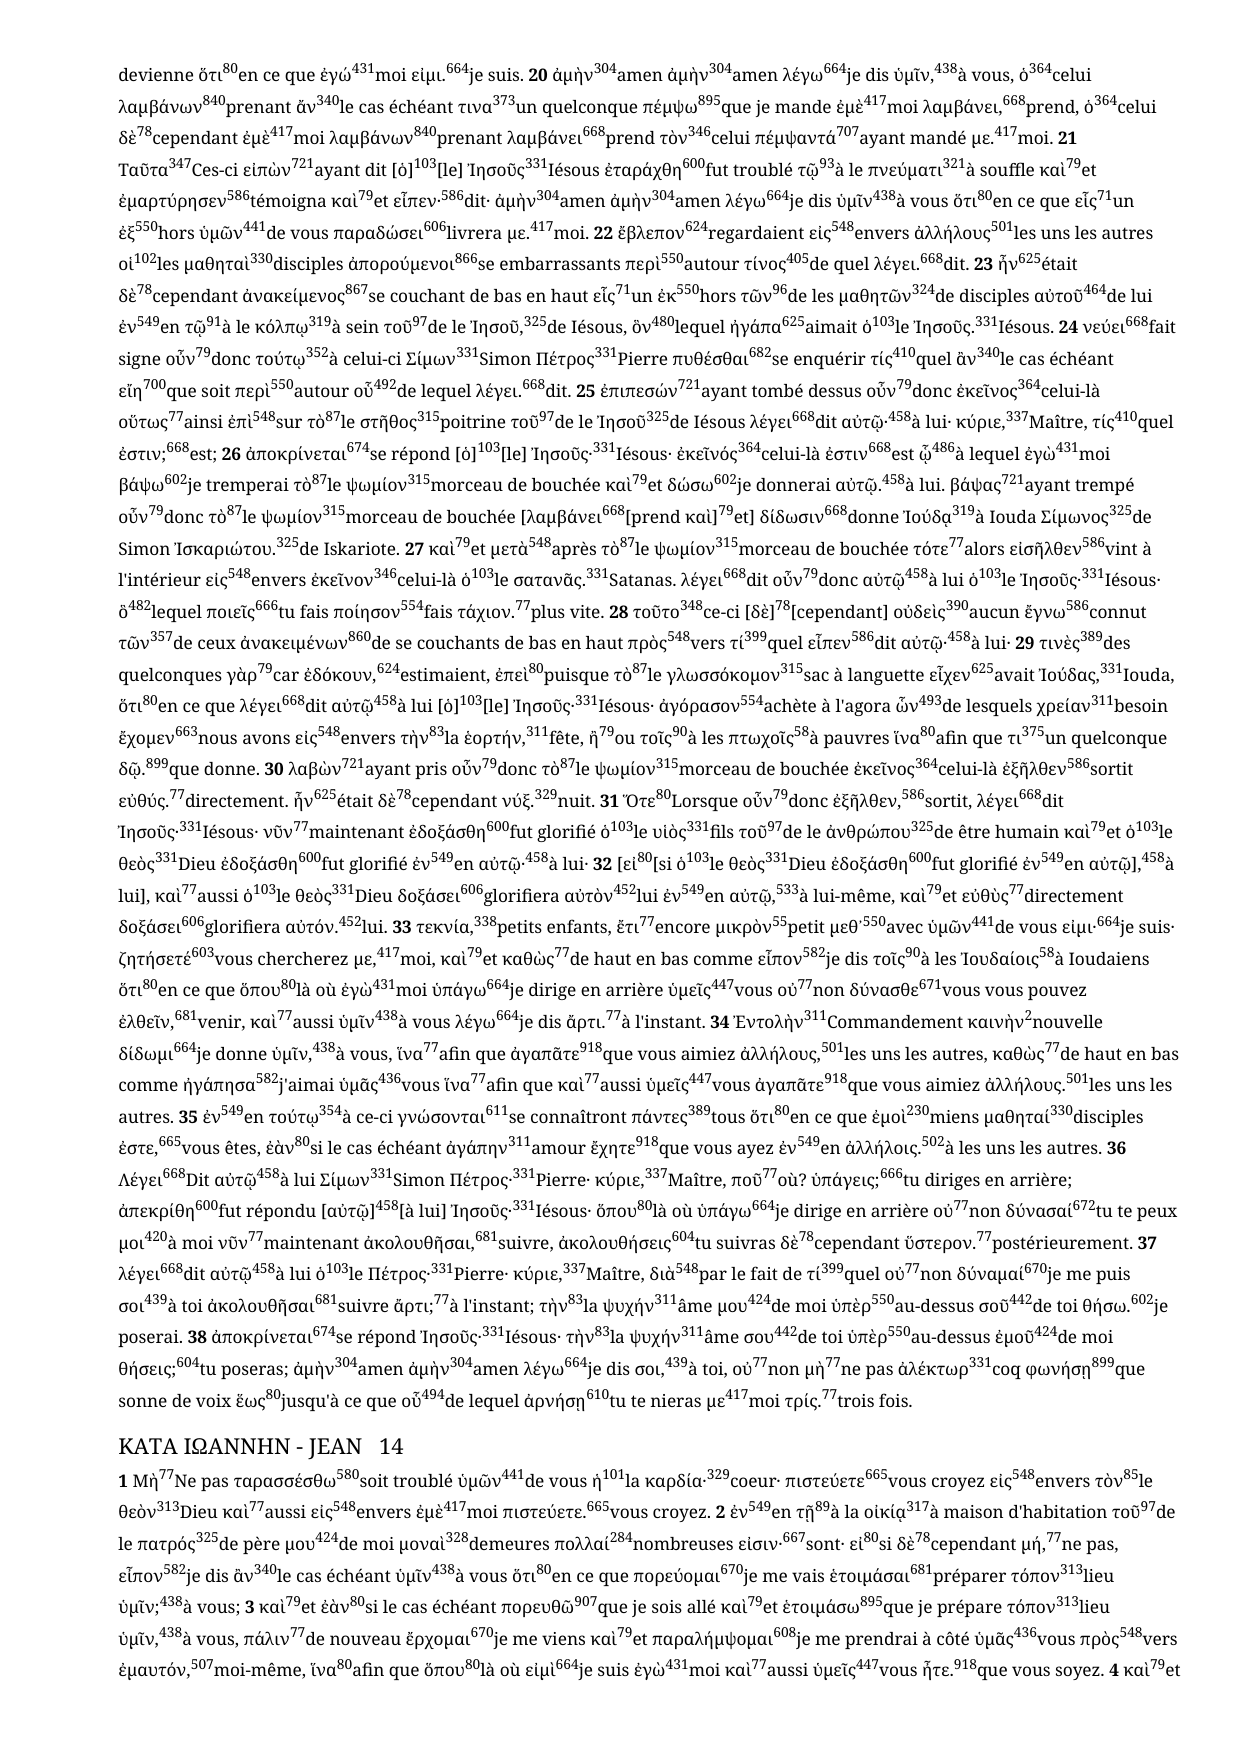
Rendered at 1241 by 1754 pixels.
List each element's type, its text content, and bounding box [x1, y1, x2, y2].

text ΚΑΤΑ ΙΩΑΝΝΗΝ - JEAN 14 [118, 1431, 1181, 1461]
text 1 Μὴ77Ne pas ταρασσέσθω580soit troublé ὑμῶν441de vous ἡ101la καρδία·329coeur· πιστεύετε665vous croyez εἰς548envers τὸν85le θεὸν313Dieu καὶ77aussi εἰς548envers ἐμὲ417moi πιστεύετε.665vous croyez. 2 ἐν549en τῇ89à la οἰκίᾳ317à maison d'habitation τοῦ97de le πατρός325de père μου424de moi μοναὶ328demeures πολλαί284nombreuses εἰσιν·667sont· εἰ80si δὲ78cependant μή,77ne pas, εἶπον582je dis ἂν340le cas échéant ὑμῖν438à vous ὅτι80en ce que πορεύομαι670je me vais ἑτοιμάσαι681préparer τόπον313lieu ὑμῖν;438à vous; 3 καὶ79et ἐὰν80si le cas échéant πορευθῶ907que je sois allé καὶ79et ἑτοιμάσω895que je prépare τόπον313lieu ὑμῖν,438à vous, πάλιν77de nouveau ἔρχομαι670je me viens καὶ79et παραλήμψομαι608je me prendrai à côté ὑμᾶς436vous πρὸς548vers ἐμαυτόν,507moi-même, ἵνα80afin que ὅπου80là où εἰμὶ664je suis ἐγὼ431moi καὶ77aussi ὑμεῖς447vous ἦτε.918que vous soyez. 4 καὶ79et ὅπου80là où [ἐγὼ]431[moi] ὑπάγω664je dirige en arrière οἴδατε639vous avez su τὴν83la ὁδόν.311chemin. 5 Λέγει668Dit αὐτῷ458à lui Θωμᾶς·331Thomas· κύριε,337Maître, οὐκ77non οἴδαμεν637nous avons su ποῦ77où? ὑπάγεις·666tu diriges en arrière· πῶς77comment? δυνάμεθα669nous nous pouvons τὴν83la ὁδὸν311chemin εἰδέναι;686avoir su; 6 λέγει668dit αὐτῷ458à lui [ὁ]103[le] Ἰησοῦς·331Iésous· ἐγώ431moi εἰμι664je suis ἡ101la ὁδὸς329chemin καὶ79et ἡ101la ἀλήθεια329vérité καὶ79et ἡ101la ζωή·329vie· οὐδεὶς390aucun ἔρχεται674se vient πρὸς548vers τὸν85le πατέρα313père εἰ551si μὴ77ne pas δι᾽550par ἐμοῦ.424de moi. 7 εἰ80si ἐγνώκατέ639vous avez connu με,417moi, καὶ77aussi τὸν85le πατέρα313père μου424de moi γνώσεσθε.609vous vous connaîtrez. καὶ79et ἀπ᾽547au loin ἄρτι77à l'instant γινώσκετε665vous connaissez αὐτὸν452lui καὶ79et ἑωράκατε639vous avez vu αὐτόν.452lui. 8 Λέγει668Dit αὐτῷ458à lui Φίλιππος·331Philippe· κύριε,337Maître, δεῖξον554montre ἡμῖν419à nous τὸν85le πατέρα,313père, καὶ79et ἀρκεῖ668suffit ἡμῖν.419à nous. 9 λέγει668dit αὐτῷ458à lui ὁ103le Ἰησοῦς·331Iésous· τοσοῦτον138aussi grand χρόνον313temps μεθ᾽550avec ὑμῶν441de vous εἰμι664je suis καὶ79et οὐκ77non ἔγνωκάς640tu as connu με,417moi, Φίλιππε;337Philippe; ὁ364celui ἑωρακὼς783ayant vu ἐμὲ417moi ἑώρακεν642a vu τὸν85le πατέρα·313père· πῶς77comment? σὺ448toi λέγεις·666tu dis· δεῖξον554montre ἡμῖν419à nous τὸν85le πατέρα;313père; 10 οὐ77non πιστεύεις666tu crois ὅτι80en ce que ἐγὼ431moi ἐν549en τῷ91à le πατρὶ319à père καὶ79et ὁ103le πατὴρ331père ἐν549en ἐμοί420à moi ἐστιν;668est; τὰ86les ῥήματα314oraux ἃ481lesquels ἐγὼ431moi λαλῶ664je bavarde ὑμῖν438à vous ἀπ᾽550au loin ἐμαυτοῦ511de moi-même οὐ77non λαλῶ,664je bavarde, ὁ103le δὲ78cependant πατὴρ331père ἐν549en ἐμοὶ420à moi μένων840restant ποιεῖ668fait τὰ86les ἔργα314travaux αὐτοῦ.464de lui. 11 πιστεύετέ569croyez μοι420à moi ὅτι80en ce que ἐγὼ431moi ἐν549en τῷ91à le πατρὶ319à père καὶ79et ὁ103le πατὴρ331père ἐν549en ἐμοί·420à moi· εἰ80si δὲ78cependant μή,77ne pas, διὰ548par le fait de τὰ86les ἔργα314travaux αὐτὰ529eux-mêmes πιστεύετε.569croyez. 12 Ἀμὴν304Amen ἀμὴν304amen λέγω664je dis ὑμῖν,438à vous, ὁ364celui πιστεύων840croyant εἰς548envers ἐμὲ417moi τὰ86les ἔργα314travaux ἃ481lesquels ἐγὼ431moi ποιῶ664je fais κἀκεῖνος364et celui-là ποιήσει606fera καὶ79et μείζονα54plus grands τούτων359de ces-ci ποιήσει,606fera, ὅτι80en ce que ἐγὼ431moi πρὸς548vers τὸν85le πατέρα313père πορεύομαι·670je me vais· 13 καὶ79et ὅ482lequel τι375un quelconque ἂν340le cas échéant αἰτήσητε896que vous demandiez ἐν549en τῷ93à le ὀνόματί321à nom μου424de moi τοῦτο348ce-ci ποιήσω,602je ferai, ἵνα80afin que δοξασθῇ911que soit glorifié ὁ103le πατὴρ331père ἐν549en τῷ91à le υἱῷ.319à fils. 14 ἐάν80si le cas échéant τι375un quelconque αἰτήσητέ896que vous demandiez με417moi ἐν549en τῷ93à le ὀνόματί321à nom μου424de moi ἐγὼ431moi ποιήσω.602je ferai. 15 Ἐὰν80Si le cas échéant ἀγαπᾶτέ918que vous aimiez με,417moi, τὰς82les ἐντολὰς310commandements τὰς82les ἐμὰς215miennes τηρήσετε·603vous garderez· 16 κἀγὼ431et moi ἐρωτήσω602je solliciterai τὸν85le πατέρα313père καὶ79et ἄλλον115autre παράκλητον313appeleur à côté δώσει606donnera ὑμῖν,438à vous, ἵνα80afin que μεθ᾽550avec ὑμῶν441de vous εἰς548envers τὸν85le αἰῶνα313ère ᾖ,921que soit, 17 τὸ87le πνεῦμα315souffle τῆς95de la ἀληθείας,323de vérité, ὃ482lequel ὁ103le κόσμος331monde οὐ77non δύναται674se peut λαβεῖν,681prendre, ὅτι80en ce que οὐ77non θεωρεῖ668observe αὐτὸ454lui οὐδὲ79non cependant γινώσκει·668connaît· ὑμεῖς447vous γινώσκετε665vous connaissez αὐτό,454lui, ὅτι80en ce que παρ᾽549à côté ὑμῖν438à vous μένει668reste καὶ79et ἐν549en ὑμῖν438à vous ἔσται.612se sera. 18 Οὐκ77Non ἀφήσω602j'abandonnerai ὑμᾶς436vous ὀρφανούς,52orphelins, ἔρχομαι670je me viens πρὸς548vers ὑμᾶς.436vous. 19 ἔτι77encore μικρὸν55petit καὶ79et ὁ103le κόσμος331monde με417moi οὐκέτι77non plus θεωρεῖ,668observe, ὑμεῖς447vous δὲ78cependant θεωρεῖτέ665vous observez με,417moi, ὅτι80en ce que ἐγὼ431moi ζῶ664je vis καὶ77aussi ὑμεῖς447vous ζήσετε.603vous vivrez. 20 ἐν549en ἐκείνῃ142à celle-là τῇ89à la ἡμέρᾳ317à journée γνώσεσθε609vous vous connaîtrez ὑμεῖς447vous ὅτι80en ce que ἐγὼ431moi ἐν549en τῷ91à le πατρί319à père μου424de moi καὶ79et ὑμεῖς447vous ἐν549en ἐμοὶ420à moi κἀγὼ431et moi ἐν549en ὑμῖν.438à vous. 21 ὁ364celui ἔχων840ayant τὰς82les ἐντολάς310commandements μου424de moi καὶ79et τηρῶν840gardant αὐτὰς449elles ἐκεῖνός364celui-là ἐστιν668est ὁ364celui ἀγαπῶν840aimant με·417moi· ὁ364celui δὲ78cependant ἀγαπῶν840aimant με417moi ἀγαπηθήσεται619sera aimé ὑπὸ550sous τοῦ97de le πατρός325de père μου,424de moi, κἀγὼ431et moi ἀγαπήσω602j'aimerai αὐτὸν452lui καὶ79et ἐμφανίσω602je rendrai visible dedans αὐτῷ458à lui ἐμαυτόν.507moi-même. 22 Λέγει668Dit αὐτῷ458à lui Ἰούδας,331Iouda, οὐχ77non ὁ103le Ἰσκαριώτης·331Iskariote· κύριε,337Maître, [καὶ]79[et] τί412quel γέγονεν642a devenu ὅτι80en ce que ἡμῖν419à nous μέλλεις666tu immines ἐμφανίζειν689rendre visible dedans σεαυτὸν516toi-même καὶ79et οὐχὶ77non pas τῷ91à le κόσμῳ;319à monde; 23 ἀπεκρίθη600fut répondu Ἰησοῦς331Iésous καὶ79et εἶπεν586dit αὐτῷ·458à lui· ἐάν80si le cas échéant τις390un quelconque ἀγαπᾷ921que aime με417moi τὸν85le λόγον313discours μου424de moi τηρήσει,606gardera, καὶ79et ὁ103le πατήρ331père μου424de moi ἀγαπήσει606aimera αὐτὸν452lui καὶ79et πρὸς548vers αὐτὸν452lui ἐλευσόμεθα607nous nous viendrons καὶ79et μονὴν311demeure παρ᾽549à côté αὐτῷ458à lui ποιησόμεθα.607nous nous ferons. 24 ὁ364celui μὴ77ne pas ἀγαπῶν840aimant με417moi τοὺς84les λόγους312discours μου424de moi οὐ77non τηρεῖ·668garde· καὶ79et ὁ103le λόγος331discours ὃν480lequel ἀκούετε665vous écoutez οὐκ77non ἔστιν668est ἐμὸς427mien ἀλλὰ79mais τοῦ97de le πέμψαντός716de ayant mandé με417moi πατρός.325de père. 25 Ταῦτα347Ces-ci λελάληκα638j'ai bavardé ὑμῖν438à vous παρ᾽549à côté ὑμῖν438à vous μένων·840restant· 26 ὁ103le δὲ78cependant παράκλητος,331appeleur à côté, τὸ105le πνεῦμα333souffle τὸ105le ἅγιον,24saint, ὃ482lequel πέμψει606mandera ὁ103le πατὴρ331père ἐν549en τῷ93à le ὀνόματί321à nom μου,424de moi, ἐκεῖνος364celui-là ὑμᾶς436vous διδάξει606enseignera πάντα374tous καὶ79et ὑπομνήσει606remémorera le dessous ὑμᾶς436vous πάντα374tous ἃ481lesquels εἶπον582je dis ὑμῖν438à vous [ἐγώ].431[moi]. 27 Εἰρήνην311Paix ἀφίημι664j'abandonne ὑμῖν,438à vous, εἰρήνην311paix τὴν83la ἐμὴν216mienne δίδωμι664je donne ὑμῖν·438à vous· οὐ77non καθὼς77de haut en bas comme ὁ103le κόσμος331monde δίδωσιν668donne ἐγὼ431moi δίδωμι664je donne ὑμῖν.438à vous. μὴ77ne pas ταρασσέσθω580soit troublé ὑμῶν441de vous ἡ101la καρδία329coeur μηδὲ79ni cependant δειλιάτω.572intimide. 28 ἠκούσατε583vous écoutâtes ὅτι80en ce que ἐγὼ431moi εἶπον582je dis ὑμῖν·438à vous· ὑπάγω664je dirige en arrière καὶ79et ἔρχομαι670je me viens πρὸς548vers ὑμᾶς.436vous. εἰ80si ἠγαπᾶτέ622vous aimiez με417moi ἐχάρητε597vous fûtes été de joie ἂν340le cas échéant ὅτι80en ce que πορεύομαι670je me vais πρὸς548vers τὸν85le πατέρα,313père, ὅτι80en ce que ὁ103le πατὴρ331père μείζων47plus grand μού424de moi ἐστιν.668est. 29 καὶ79et νῦν77maintenant εἴρηκα638j'ai dit ὑμῖν438à vous πρὶν80avant γενέσθαι,682se devenir, ἵνα80afin que ὅταν80lorsque le cas échéant γένηται905que se devienne πιστεύσητε.896que vous croyiez. 30 Οὐκέτι77Non plus πολλὰ374nombreux λαλήσω602je bavarderai μεθ᾽550avec ὑμῶν,441de vous, ἔρχεται674se vient γὰρ79car ὁ103le τοῦ97de le κόσμου325de monde ἄρχων·331chef· καὶ79et ἐν549en ἐμοὶ420à moi οὐκ77non ἔχει668a οὐδέν,375aucun, 31 ἀλλ᾽79mais ἵνα80afin que γνῷ899que connaisse ὁ103le κόσμος331monde ὅτι80en ce que ἀγαπῶ664j'aime τὸν85le πατέρα,313père, καὶ79et καθὼς77de haut en bas comme ἐνετείλατό592se commanda μοι420à moi ὁ103le πατήρ,331père, οὕτως77ainsi ποιῶ.664je fais. ἐγείρεσθε,573que vous vous éveillez, ἄγωμεν916que nous conduisions ἐντεῦθεν.77d'ici. [118, 1465, 1181, 1682]
text 1 Πρὸ550D'avant δὲ78cependant τῆς95de la ἑορτῆς323de fête τοῦ99de le πάσχα327de pâque εἰδὼς783ayant su ὁ103le Ἰησοῦς331Iésous ὅτι80en ce que ἦλθεν586vint αὐτοῦ464de lui ἡ101la ὥρα329heure ἵνα80afin que μεταβῇ899que dépasse ἐκ550hors τοῦ97de le κόσμου325de monde τούτου150de celui-ci πρὸς548vers τὸν85le πατέρα,313père, ἀγαπήσας721ayant aimé τοὺς244les ἰδίους345en propres τοὺς479ceux ἐν549en τῷ91à le κόσμῳ319à monde εἰς548envers τέλος315achèvement ἠγάπησεν586aima αὐτούς.451eux. 2 Καὶ79Et δείπνου327de dîner γινομένου,863de se devenant, τοῦ97de le διαβόλου65de diable ἤδη77déjà βεβληκότος778de ayant jeté εἰς548envers τὴν83la καρδίαν311coeur ἵνα80afin que παραδοῖ899que livre αὐτὸν452lui Ἰούδας331Iouda Σίμωνος325de Simon Ἰσκαριώτης,331Iskariote, 3 εἰδὼς783ayant su ὅτι80en ce que πάντα374tous δέδωκεν642a donné αὐτῷ458à lui ὁ103le πατὴρ331père εἰς548envers τὰς242les χεῖρας310mains καὶ79et ὅτι80en ce que ἀπὸ550au loin θεοῦ325de Dieu ἐξῆλθεν586sortit καὶ79et πρὸς548vers τὸν85le θεὸν313Dieu ὑπάγει,668dirige en arrière, 4 ἐγείρεται680est éveillé ἐκ550hors τοῦ99de le δείπνου327de dîner καὶ79et τίθησιν668pose τὰ246les ἱμάτια314himations καὶ79et λαβὼν721ayant pris λέντιον315linge διέζωσεν586ceignit à travers ἑαυτόν·528lui-même· 5 εἶτα77puis βάλλει668jette ὕδωρ315eau εἰς548envers τὸν85le νιπτῆρα313bassin καὶ79et ἤρξατο592se origina νίπτειν689laver τοὺς84les πόδας312pieds τῶν96de les μαθητῶν324de disciples καὶ79et ἐκμάσσειν689essuyer τῷ93à le λεντίῳ321à linge ᾧ488à lequel ἦν625était διεζωσμένος.813ayant été ceint à travers. 6 Ἔρχεται674Se vient οὖν79donc πρὸς548vers Σίμωνα313Simon Πέτρον·313Pierre· λέγει668dit αὐτῷ·458à lui· κύριε,337Maître, σύ448toi μου424de moi νίπτεις666tu laves τοὺς84les πόδας;312pieds; 7 ἀπεκρίθη600fut répondu Ἰησοῦς331Iésous καὶ79et εἶπεν586dit αὐτῷ·458à lui· ὃ482lequel ἐγὼ431moi ποιῶ664je fais σὺ448toi οὐκ77non οἶδας640tu as su ἄρτι,77à l'instant, γνώσῃ610tu te connaîtras δὲ78cependant μετὰ548après ταῦτα.347ces-ci. 8 λέγει668dit αὐτῷ458à lui Πέτρος·331Pierre· οὐ77non μὴ77ne pas νίψῃς897que tu laves μου424de moi τοὺς84les πόδας312pieds εἰς548envers τὸν85le αἰῶνα.313ère. ἀπεκρίθη600fut répondu Ἰησοῦς331Iésous αὐτῷ·458à lui· ἐὰν80si le cas échéant μὴ77ne pas νίψω895que je lave σε,437toi, οὐκ77non ἔχεις666tu as μέρος315part μετ᾽550avec ἐμοῦ.424de moi. 9 λέγει668dit αὐτῷ458à lui Σίμων331Simon Πέτρος·331Pierre· κύριε,337Maître, μὴ79ne pas τοὺς84les πόδας312pieds μου424de moi μόνον77seulement ἀλλὰ79mais καὶ77aussi τὰς242les χεῖρας310mains καὶ79et τὴν243la κεφαλήν.311tête. 10 λέγει668dit αὐτῷ458à lui ὁ103le Ἰησοῦς·331Iésous· ὁ364celui λελουμένος813ayant été baigné οὐκ77non ἔχει668a χρείαν311besoin εἰ551si μὴ77ne pas τοὺς84les πόδας312pieds νίψασθαι,682se laver, ἀλλ᾽79mais ἔστιν668est καθαρὸς47pur ὅλος·287tout entier· καὶ79et ὑμεῖς447vous καθαροί46purs ἐστε,665vous êtes, ἀλλ᾽79mais οὐχὶ77non pas πάντες.389tous. 11 ᾔδει659avait su γὰρ79car τὸν346celui παραδιδόντα822livrant αὐτόν·452lui· διὰ548par le fait de τοῦτο348ce-ci εἶπεν586dit ὅτι80en ce que οὐχὶ77non pas πάντες286tous καθαροί46purs ἐστε.665vous êtes. 12 Ὅτε80Lorsque οὖν79donc ἔνιψεν586lava τοὺς84les πόδας312pieds αὐτῶν463de eux [καὶ]79[et] ἔλαβεν586prit τὰ86les ἱμάτια314himations αὐτοῦ464de lui καὶ79et ἀνέπεσεν586tomba de bas en haut πάλιν,77de nouveau, εἶπεν586dit αὐτοῖς·457à eux· γινώσκετε665vous connaissez τί399quel πεποίηκα638j'ai fait ὑμῖν;438à vous; 13 ὑμεῖς447vous φωνεῖτέ665vous sonnez de voix με·417moi· ὁ103le διδάσκαλος,331enseignant, καί·79et· ὁ103le κύριος,331Maître, καὶ79et καλῶς77bellement λέγετε·665vous dites· εἰμὶ664je suis γάρ.79car. 14 εἰ80si οὖν79donc ἐγὼ431moi ἔνιψα582je lavai ὑμῶν441de vous τοὺς84les πόδας312pieds ὁ103le κύριος331Maître καὶ79et ὁ103le διδάσκαλος,331enseignant, καὶ77aussi ὑμεῖς447vous ὀφείλετε665vous devez ἀλλήλων504de les uns les autres νίπτειν689laver τοὺς84les πόδας·312pieds· 15 ὑπόδειγμα315sous-échantillon γὰρ79car ἔδωκα582je donnai ὑμῖν438à vous ἵνα80afin que καθὼς77de haut en bas comme ἐγὼ431moi ἐποίησα582je fis ὑμῖν438à vous καὶ77aussi ὑμεῖς447vous ποιῆτε.918que vous fassiez. 16 ἀμὴν304amen ἀμὴν304amen λέγω664je dis ὑμῖν,438à vous, οὐκ77non ἔστιν668est δοῦλος331mâle esclave μείζων47plus grand τοῦ97de le κυρίου325de Maître αὐτοῦ464de lui οὐδὲ79non cependant ἀπόστολος331envoyé μείζων47plus grand τοῦ358de celui πέμψαντος716de ayant mandé αὐτόν.452lui. 17 εἰ80si ταῦτα347ces-ci οἴδατε,639vous avez su, μακάριοί46bienheureux ἐστε665vous êtes ἐὰν80si le cas échéant ποιῆτε918que vous fassiez αὐτά.453eux. 18 Οὐ77Non περὶ550autour πάντων383de tous ὑμῶν441de vous λέγω·664je dis· ἐγὼ431moi οἶδα638j'ai su τίνας396quels ἐξελεξάμην·588je m'élus· ἀλλ᾽79mais ἵνα80afin que ἡ101la γραφὴ329graphe πληρωθῇ·911que soit fait plénitude· ὁ364celui τρώγων840rongeant μετ᾽550avec ἐμοῦ424de moi τὸν85le ἄρτον313pain ἐπῆρεν586suréleva ἐπ᾽548sur ἐμὲ417moi τὴν83la πτέρναν311talon αὐτοῦ.464de lui. 19 ἀπ᾽547au loin ἄρτι77à l'instant λέγω664je dis ὑμῖν438à vous πρὸ550d'avant τοῦ360de ce γενέσθαι,682se devenir, ἵνα80afin que πιστεύσητε896que vous croyiez ὅταν80lorsque le cas échéant γένηται905que se devienne ὅτι80en ce que ἐγώ431moi εἰμι.664je suis. 20 ἀμὴν304amen ἀμὴν304amen λέγω664je dis ὑμῖν,438à vous, ὁ364celui λαμβάνων840prenant ἄν340le cas échéant τινα373un quelconque πέμψω895que je mande ἐμὲ417moi λαμβάνει,668prend, ὁ364celui δὲ78cependant ἐμὲ417moi λαμβάνων840prenant λαμβάνει668prend τὸν346celui πέμψαντά707ayant mandé με.417moi. 21 Ταῦτα347Ces-ci εἰπὼν721ayant dit [ὁ]103[le] Ἰησοῦς331Iésous ἐταράχθη600fut troublé τῷ93à le πνεύματι321à souffle καὶ79et ἐμαρτύρησεν586témoigna καὶ79et εἶπεν·586dit· ἀμὴν304amen ἀμὴν304amen λέγω664je dis ὑμῖν438à vous ὅτι80en ce que εἷς71un ἐξ550hors ὑμῶν441de vous παραδώσει606livrera με.417moi. 22 ἔβλεπον624regardaient εἰς548envers ἀλλήλους501les uns les autres οἱ102les μαθηταὶ330disciples ἀπορούμενοι866se embarrassants περὶ550autour τίνος405de quel λέγει.668dit. 23 ἦν625était δὲ78cependant ἀνακείμενος867se couchant de bas en haut εἷς71un ἐκ550hors τῶν96de les μαθητῶν324de disciples αὐτοῦ464de lui ἐν549en τῷ91à le κόλπῳ319à sein τοῦ97de le Ἰησοῦ,325de Iésous, ὃν480lequel ἠγάπα625aimait ὁ103le Ἰησοῦς.331Iésous. 24 νεύει668fait signe οὖν79donc τούτῳ352à celui-ci Σίμων331Simon Πέτρος331Pierre πυθέσθαι682se enquérir τίς410quel ἂν340le cas échéant εἴη700que soit περὶ550autour οὗ492de lequel λέγει.668dit. 25 ἐπιπεσών721ayant tombé dessus οὖν79donc ἐκεῖνος364celui-là οὕτως77ainsi ἐπὶ548sur τὸ87le στῆθος315poitrine τοῦ97de le Ἰησοῦ325de Iésous λέγει668dit αὐτῷ·458à lui· κύριε,337Maître, τίς410quel ἐστιν;668est; 26 ἀποκρίνεται674se répond [ὁ]103[le] Ἰησοῦς·331Iésous· ἐκεῖνός364celui-là ἐστιν668est ᾧ486à lequel ἐγὼ431moi βάψω602je tremperai τὸ87le ψωμίον315morceau de bouchée καὶ79et δώσω602je donnerai αὐτῷ.458à lui. βάψας721ayant trempé οὖν79donc τὸ87le ψωμίον315morceau de bouchée [λαμβάνει668[prend καὶ]79et] δίδωσιν668donne Ἰούδᾳ319à Iouda Σίμωνος325de Simon Ἰσκαριώτου.325de Iskariote. 27 καὶ79et μετὰ548après τὸ87le ψωμίον315morceau de bouchée τότε77alors εἰσῆλθεν586vint à l'intérieur εἰς548envers ἐκεῖνον346celui-là ὁ103le σατανᾶς.331Satanas. λέγει668dit οὖν79donc αὐτῷ458à lui ὁ103le Ἰησοῦς·331Iésous· ὃ482lequel ποιεῖς666tu fais ποίησον554fais τάχιον.77plus vite. 28 τοῦτο348ce-ci [δὲ]78[cependant] οὐδεὶς390aucun ἔγνω586connut τῶν357de ceux ἀνακειμένων860de se couchants de bas en haut πρὸς548vers τί399quel εἶπεν586dit αὐτῷ·458à lui· 29 τινὲς389des quelconques γὰρ79car ἐδόκουν,624estimaient, ἐπεὶ80puisque τὸ87le γλωσσόκομον315sac à languette εἶχεν625avait Ἰούδας,331Iouda, ὅτι80en ce que λέγει668dit αὐτῷ458à lui [ὁ]103[le] Ἰησοῦς·331Iésous· ἀγόρασον554achète à l'agora ὧν493de lesquels χρείαν311besoin ἔχομεν663nous avons εἰς548envers τὴν83la ἑορτήν,311fête, ἢ79ou τοῖς90à les πτωχοῖς58à pauvres ἵνα80afin que τι375un quelconque δῷ.899que donne. 30 λαβὼν721ayant pris οὖν79donc τὸ87le ψωμίον315morceau de bouchée ἐκεῖνος364celui-là ἐξῆλθεν586sortit εὐθύς.77directement. ἦν625était δὲ78cependant νύξ.329nuit. 31 Ὅτε80Lorsque οὖν79donc ἐξῆλθεν,586sortit, λέγει668dit Ἰησοῦς·331Iésous· νῦν77maintenant ἐδοξάσθη600fut glorifié ὁ103le υἱὸς331fils τοῦ97de le ἀνθρώπου325de être humain καὶ79et ὁ103le θεὸς331Dieu ἐδοξάσθη600fut glorifié ἐν549en αὐτῷ·458à lui· 32 [εἰ80[si ὁ103le θεὸς331Dieu ἐδοξάσθη600fut glorifié ἐν549en αὐτῷ],458à lui], καὶ77aussi ὁ103le θεὸς331Dieu δοξάσει606glorifiera αὐτὸν452lui ἐν549en αὐτῷ,533à lui-même, καὶ79et εὐθὺς77directement δοξάσει606glorifiera αὐτόν.452lui. 33 τεκνία,338petits enfants, ἔτι77encore μικρὸν55petit μεθ᾽550avec ὑμῶν441de vous εἰμι·664je suis· ζητήσετέ603vous chercherez με,417moi, καὶ79et καθὼς77de haut en bas comme εἶπον582je dis τοῖς90à les Ἰουδαίοις58à Ioudaiens ὅτι80en ce que ὅπου80là où ἐγὼ431moi ὑπάγω664je dirige en arrière ὑμεῖς447vous οὐ77non δύνασθε671vous vous pouvez ἐλθεῖν,681venir, καὶ77aussi ὑμῖν438à vous λέγω664je dis ἄρτι.77à l'instant. 34 Ἐντολὴν311Commandement καινὴν2nouvelle δίδωμι664je donne ὑμῖν,438à vous, ἵνα77afin que ἀγαπᾶτε918que vous aimiez ἀλλήλους,501les uns les autres, καθὼς77de haut en bas comme ἠγάπησα582j'aimai ὑμᾶς436vous ἵνα77afin que καὶ77aussi ὑμεῖς447vous ἀγαπᾶτε918que vous aimiez ἀλλήλους.501les uns les autres. 35 ἐν549en τούτῳ354à ce-ci γνώσονται611se connaîtront πάντες389tous ὅτι80en ce que ἐμοὶ230miens μαθηταί330disciples ἐστε,665vous êtes, ἐὰν80si le cas échéant ἀγάπην311amour ἔχητε918que vous ayez ἐν549en ἀλλήλοις.502à les uns les autres. 36 Λέγει668Dit αὐτῷ458à lui Σίμων331Simon Πέτρος·331Pierre· κύριε,337Maître, ποῦ77où? ὑπάγεις;666tu diriges en arrière; ἀπεκρίθη600fut répondu [αὐτῷ]458[à lui] Ἰησοῦς·331Iésous· ὅπου80là où ὑπάγω664je dirige en arrière οὐ77non δύνασαί672tu te peux μοι420à moi νῦν77maintenant ἀκολουθῆσαι,681suivre, ἀκολουθήσεις604tu suivras δὲ78cependant ὕστερον.77postérieurement. 37 λέγει668dit αὐτῷ458à lui ὁ103le Πέτρος·331Pierre· κύριε,337Maître, διὰ548par le fait de τί399quel οὐ77non δύναμαί670je me puis σοι439à toi ἀκολουθῆσαι681suivre ἄρτι;77à l'instant; τὴν83la ψυχήν311âme μου424de moi ὑπὲρ550au-dessus σοῦ442de toi θήσω.602je poserai. 38 ἀποκρίνεται674se répond Ἰησοῦς·331Iésous· τὴν83la ψυχήν311âme σου442de toi ὑπὲρ550au-dessus ἐμοῦ424de moi θήσεις;604tu poseras; ἀμὴν304amen ἀμὴν304amen λέγω664je dis σοι,439à toi, οὐ77non μὴ77ne pas ἀλέκτωρ331coq φωνήσῃ899que sonne de voix ἕως80jusqu'à ce que οὗ494de lequel ἀρνήσῃ610tu te nieras με417moi τρίς.77trois fois. [118, 59, 1181, 1412]
